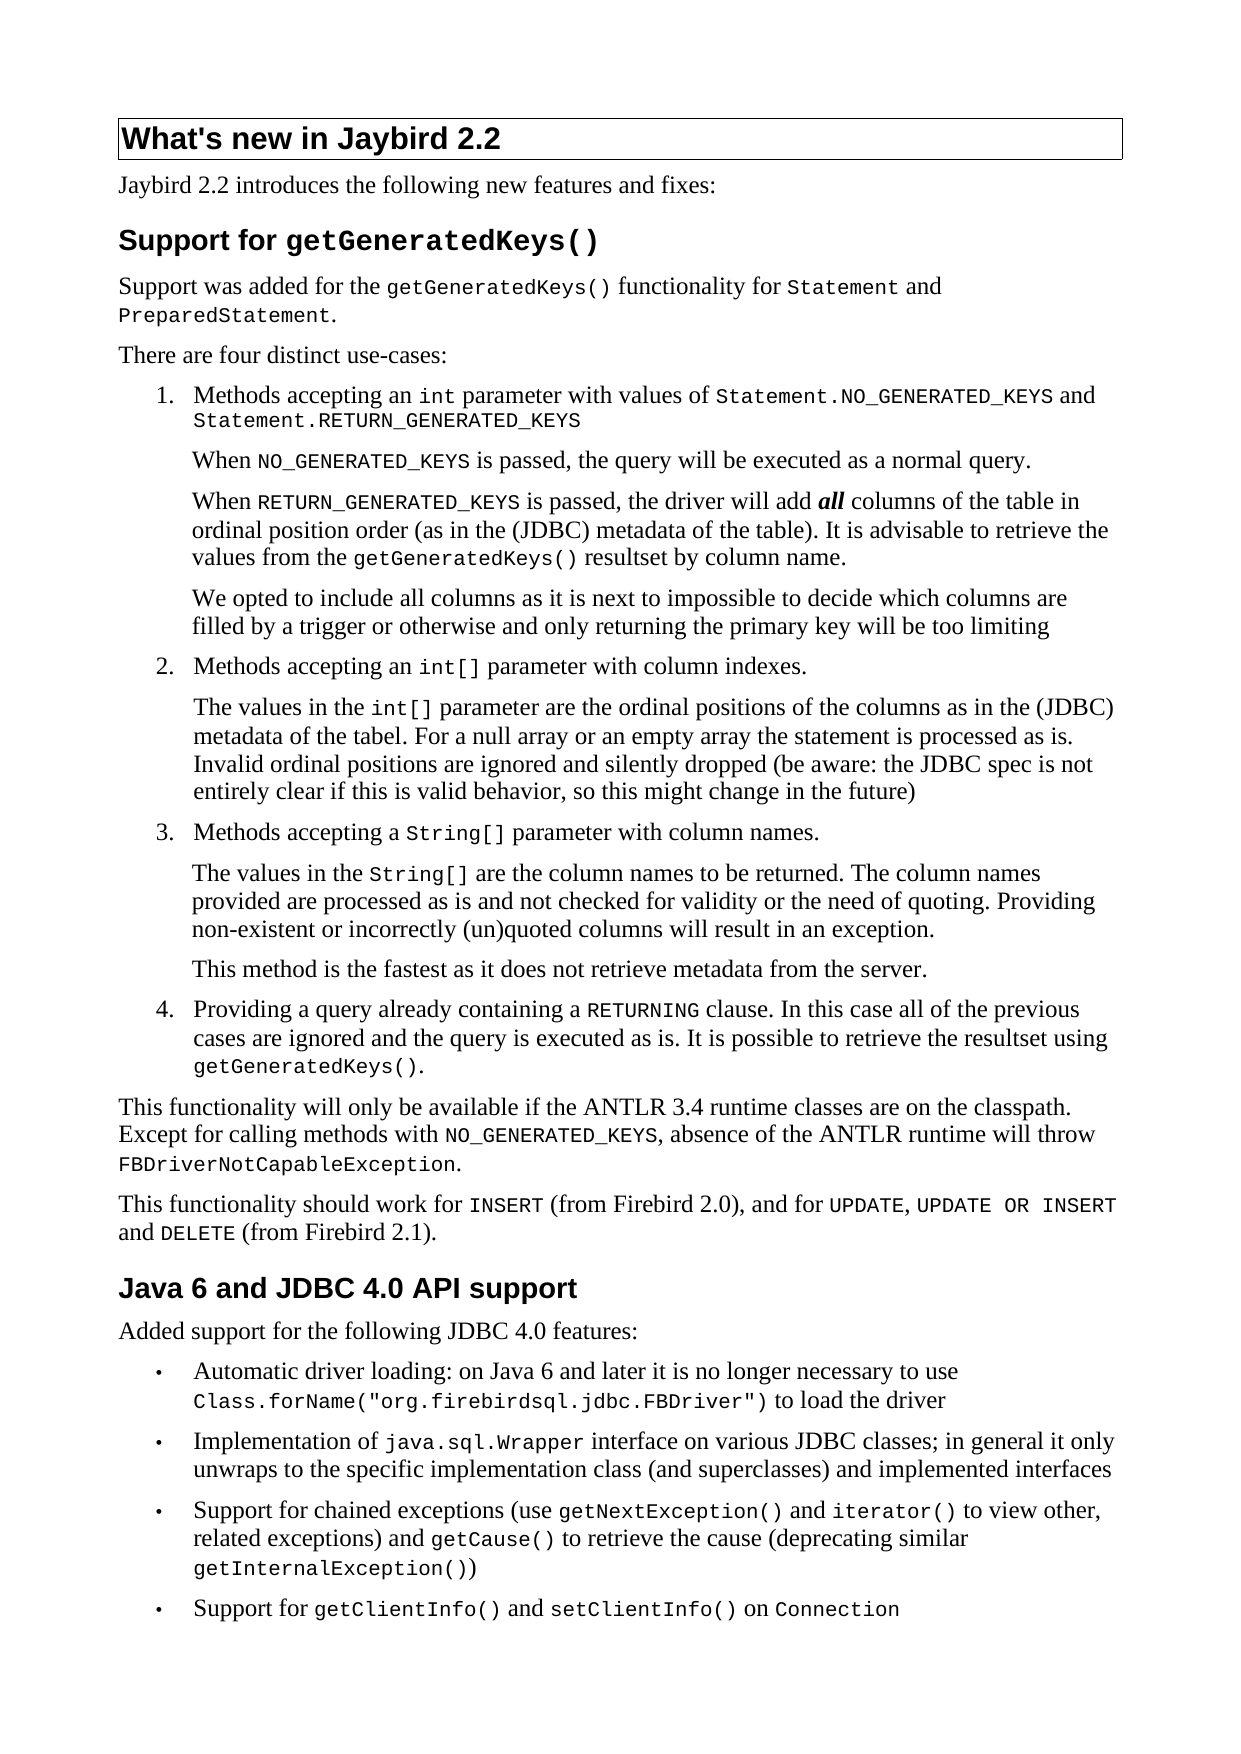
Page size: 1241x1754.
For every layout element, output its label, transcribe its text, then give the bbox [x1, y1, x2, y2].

subtitle Support for getGeneratedKeys() [118, 224, 1122, 259]
list Implementation of java.sql.Wrapper interface on various JDBC classes; in general it only unwraps to the specific implementation class (and superclasses) and implemented interfaces [156, 1427, 1122, 1483]
text Jaybird 2.2 introduces the following new features and fixes: [118, 171, 1122, 199]
text When NO_GENERATED_KEYS is passed, the query will be executed as a normal query. [192, 446, 1122, 475]
text Support was added for the getGeneratedKeys() functionality for Statement and PreparedStatement. [118, 272, 1122, 329]
text There are four distinct use-cases: [118, 341, 1122, 369]
list Methods accepting an int[] parameter with column indexes. [156, 652, 1122, 681]
text This functionality should work for INSERT (from Firebird 2.0), and for UPDATE, UPDATE OR INSERT and DELETE (from Firebird 2.1). [118, 1190, 1122, 1247]
list Support for chained exceptions (use getNextException() and iterator() to view other, related exceptions) and getCause() to retrieve the cause (deprecating similar getInternalException()) [156, 1496, 1122, 1581]
list Support for getClientInfo() and setClientInfo() on Connection [156, 1594, 1122, 1622]
text Added support for the following JDBC 4.0 features: [118, 1317, 1122, 1345]
subtitle Java 6 and JDBC 4.0 API support [118, 1272, 1122, 1305]
text The values in the int[] parameter are the ordinal positions of the columns as in the (JDBC) metadata of the tabel. For a null array or an empty array the statement is processed as is. Invalid ordinal positions are ignored and silently dropped (be aware: the JDBC spec is not entirely clear if this is valid behavior, so this might change in the future) [193, 693, 1122, 805]
text We opted to include all columns as it is next to impossible to decide which columns are filled by a trigger or otherwise and only returning the primary key will be too limiting [192, 584, 1122, 640]
text The values in the String[] are the column names to be returned. The column names provided are processed as is and not checked for validity or the need of quoting. Providing non-existent or incorrectly (un)quoted columns will result in an exception. [192, 859, 1122, 943]
list Providing a query already containing a RETURNING clause. In this case all of the previous cases are ignored and the query is executed as is. It is possible to retrieve the resultset using getGeneratedKeys(). [156, 995, 1122, 1080]
list Automatic driver loading: on Java 6 and later it is no longer necessary to use Class.forName("org.firebirdsql.jdbc.FBDriver") to load the driver [156, 1357, 1122, 1414]
subtitle What's new in Jaybird 2.2 [119, 119, 1122, 159]
text This method is the fastest as it does not retrieve metadata from the server. [192, 955, 1122, 983]
list Methods accepting an int parameter with values of Statement.NO_GENERATED_KEYS and Statement.RETURN_GENERATED_KEYS [156, 382, 1122, 434]
text This functionality will only be available if the ANTLR 3.4 runtime classes are on the classpath. Except for calling methods with NO_GENERATED_KEYS, absence of the ANTLR runtime will throw FBDriverNotCapableException. [118, 1093, 1122, 1177]
text When RETURN_GENERATED_KEYS is passed, the driver will add all columns of the table in ordinal position order (as in the (JDBC) metadata of the table). It is advisable to retrieve the values from the getGeneratedKeys() resultset by column name. [192, 487, 1122, 572]
list Methods accepting a String[] parameter with column names. [156, 818, 1122, 846]
